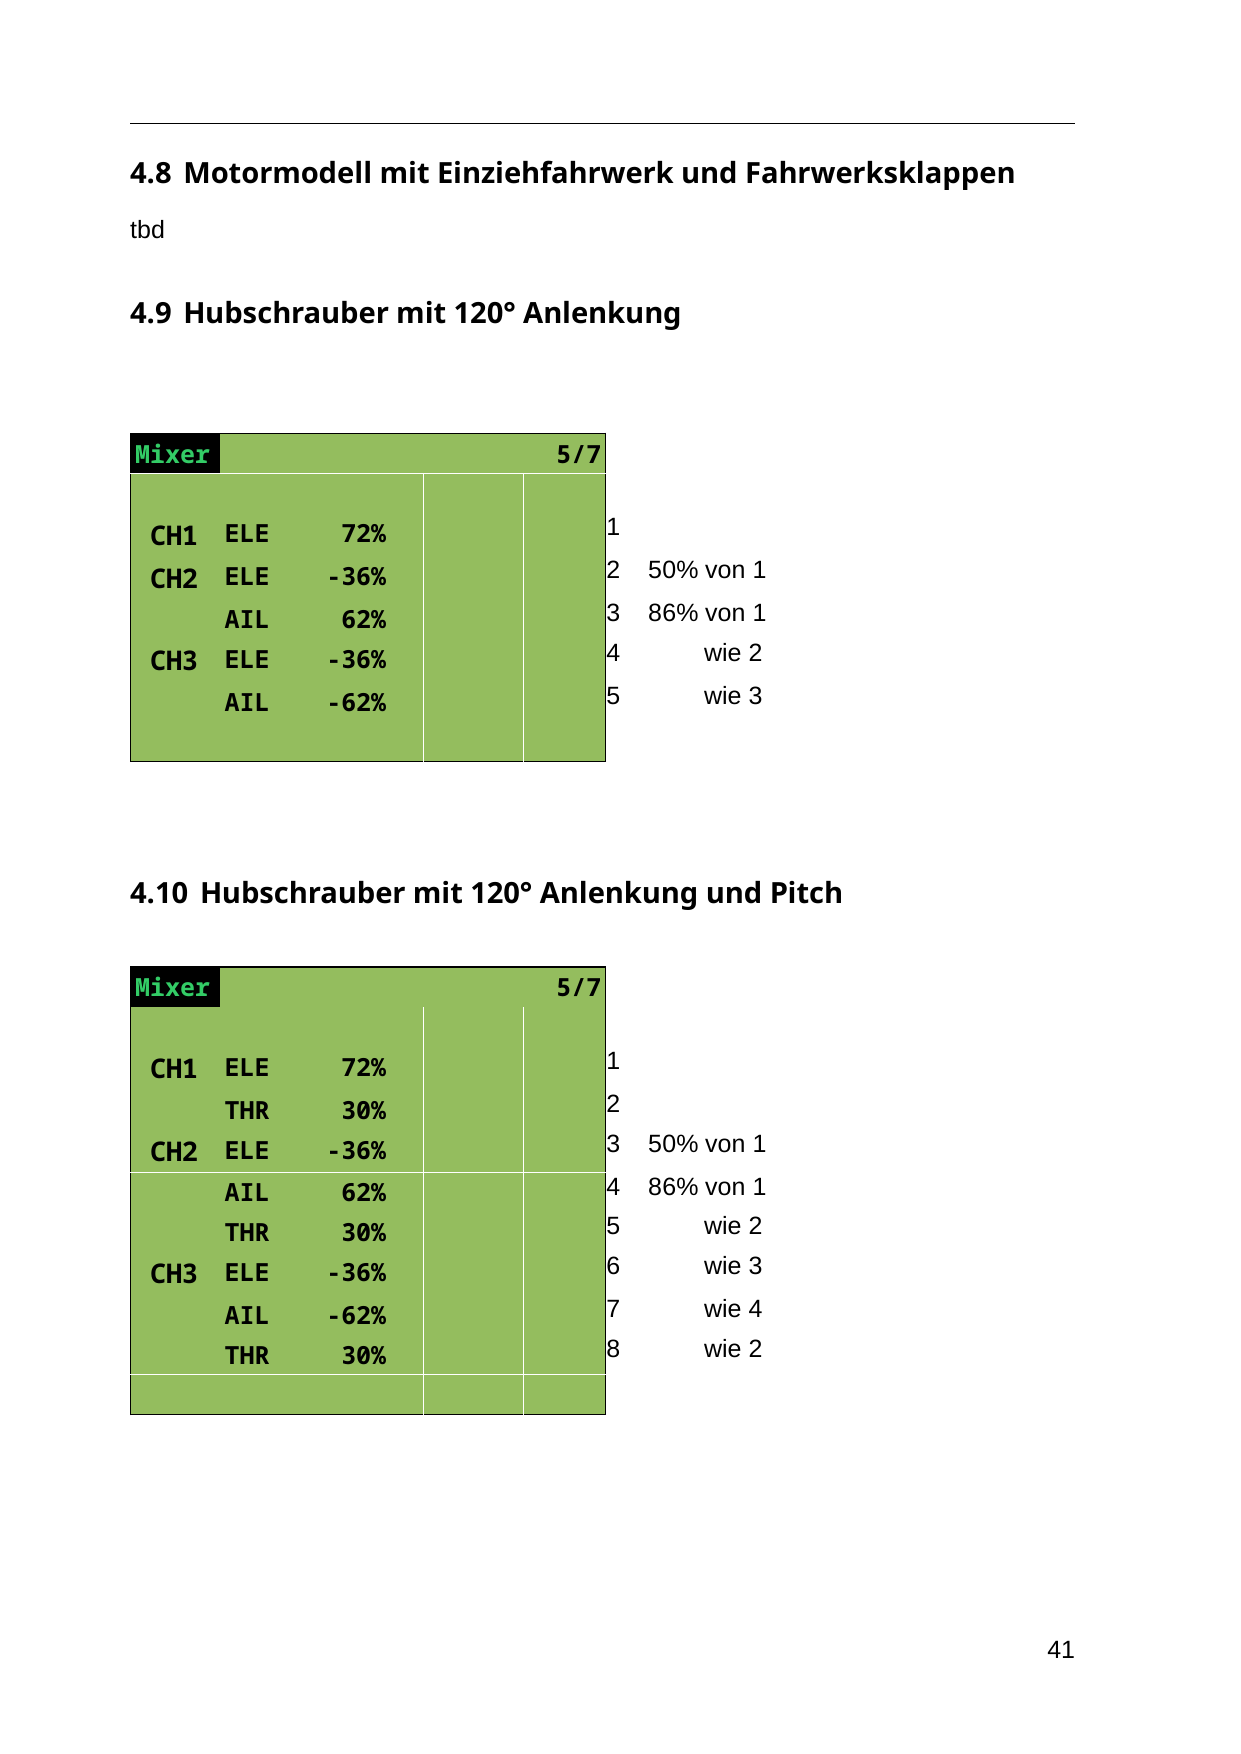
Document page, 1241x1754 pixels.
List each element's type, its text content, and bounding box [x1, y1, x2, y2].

table_cell -62% [322, 682, 423, 721]
table_header [606, 966, 1075, 1007]
table_cell [303, 1173, 322, 1212]
table_cell [303, 1375, 322, 1414]
table_cell [436, 721, 523, 761]
table_header Mixer [131, 968, 220, 1007]
table_cell 5 wie 2 [606, 1212, 1075, 1252]
table_cell [131, 474, 220, 513]
table_cell [424, 474, 436, 513]
table_cell [303, 1047, 322, 1090]
table_cell ELE [220, 1130, 303, 1172]
table_cell 1 [606, 513, 1075, 556]
table_cell [303, 556, 322, 599]
table_cell 8 wie 2 [606, 1335, 1075, 1374]
table_cell [424, 682, 436, 721]
table_cell THR [220, 1090, 303, 1130]
table_cell 3 50% von 1 [606, 1130, 1075, 1172]
table_header Mixer [131, 434, 220, 473]
table_cell [524, 556, 605, 599]
table_cell [303, 1130, 322, 1172]
table_cell 30% [322, 1335, 423, 1374]
table_cell -36% [322, 639, 423, 682]
table_cell [436, 682, 523, 721]
table_cell 2 50% von 1 [606, 556, 1075, 599]
table_cell [436, 474, 523, 513]
table_cell [436, 599, 523, 639]
table_cell CH2 [131, 556, 220, 599]
table_cell [424, 1090, 436, 1130]
table_cell [424, 639, 436, 682]
table_cell [424, 1252, 436, 1295]
table_cell [436, 1173, 523, 1212]
table_cell CH1 [131, 1047, 220, 1090]
table_cell 2 [606, 1090, 1075, 1130]
table_cell [436, 1090, 523, 1130]
table_cell [220, 1007, 303, 1047]
table_cell CH3 [131, 639, 220, 682]
table_cell 4 wie 2 [606, 639, 1075, 682]
table_cell [606, 1375, 1075, 1415]
table_cell [131, 1335, 220, 1374]
table_cell [524, 599, 605, 639]
table_cell 62% [322, 1173, 423, 1212]
table_cell CH2 [131, 1130, 220, 1172]
table_cell [131, 1090, 220, 1130]
table_cell [436, 1252, 523, 1295]
table_cell [606, 474, 1075, 513]
table_cell [303, 1090, 322, 1130]
table_cell [220, 474, 303, 513]
table_cell [436, 1295, 523, 1335]
table_cell [524, 639, 605, 682]
table_cell [424, 1130, 436, 1172]
table_cell [424, 1335, 436, 1374]
table_cell 30% [322, 1212, 423, 1252]
table_cell [220, 1375, 303, 1414]
table_cell [131, 721, 220, 761]
table_cell [303, 639, 322, 682]
table_cell 72% [322, 513, 423, 556]
table_cell -36% [322, 556, 423, 599]
table_cell [436, 556, 523, 599]
table_cell [303, 599, 322, 639]
subtitle Hubschrauber mit 120° Anlenkung und Pitch [130, 872, 1075, 912]
table_cell [524, 1047, 605, 1090]
table_cell [303, 721, 322, 761]
table_cell -62% [322, 1295, 423, 1335]
table_cell -36% [322, 1252, 423, 1295]
table_cell [322, 721, 423, 761]
table_header [606, 433, 1075, 473]
table_cell [131, 1375, 220, 1414]
table_cell [524, 1295, 605, 1335]
table_cell [424, 599, 436, 639]
table_header 5/7 [220, 434, 605, 473]
table_cell [303, 474, 322, 513]
table_cell [131, 1007, 220, 1047]
table_cell [322, 474, 423, 513]
table_cell [524, 682, 605, 721]
table_cell [424, 1295, 436, 1335]
table_cell [524, 513, 605, 556]
table_cell [424, 1173, 436, 1212]
table_cell [131, 682, 220, 721]
table_cell [436, 1007, 523, 1047]
table_cell [524, 1252, 605, 1295]
table_cell [606, 721, 1075, 762]
table_cell CH3 [131, 1252, 220, 1295]
table_cell [436, 1130, 523, 1172]
table_cell CH1 [131, 513, 220, 556]
table_cell [131, 599, 220, 639]
table_cell [424, 1047, 436, 1090]
table_cell [303, 1252, 322, 1295]
table_cell 4 86% von 1 [606, 1173, 1075, 1212]
table_cell ELE [220, 556, 303, 599]
text tbd [130, 216, 1075, 244]
table_cell ELE [220, 1252, 303, 1295]
table_cell [322, 1375, 423, 1414]
table_cell ELE [220, 513, 303, 556]
table_cell [424, 1212, 436, 1252]
table_cell [524, 474, 605, 513]
table_cell [524, 1375, 605, 1414]
table_cell [424, 556, 436, 599]
table_cell [524, 1212, 605, 1252]
table_cell 1 [606, 1047, 1075, 1090]
table_cell 5 wie 3 [606, 682, 1075, 721]
table_cell AIL [220, 1173, 303, 1212]
subtitle Motormodell mit Einziehfahrwerk und Fahrwerksklappen [130, 152, 1075, 192]
table_cell [524, 1335, 605, 1374]
table_cell [131, 1295, 220, 1335]
table_cell [436, 1375, 523, 1414]
table_cell 72% [322, 1047, 423, 1090]
table_cell [524, 1173, 605, 1212]
table_cell [436, 513, 523, 556]
table_cell [220, 721, 303, 761]
table_cell 62% [322, 599, 423, 639]
table_cell [524, 1090, 605, 1130]
table_cell 30% [322, 1090, 423, 1130]
table_cell THR [220, 1335, 303, 1374]
table_cell [524, 721, 605, 761]
table_cell [424, 721, 436, 761]
table_cell 6 wie 3 [606, 1252, 1075, 1295]
table_cell [424, 513, 436, 556]
table_cell -36% [322, 1130, 423, 1172]
subtitle Hubschrauber mit 120° Anlenkung [130, 293, 1075, 332]
table_cell 7 wie 4 [606, 1295, 1075, 1335]
table_cell [303, 1007, 322, 1047]
table_cell [424, 1375, 436, 1414]
table_cell [303, 513, 322, 556]
table_cell [303, 1212, 322, 1252]
table_cell [436, 1212, 523, 1252]
table_cell 3 86% von 1 [606, 599, 1075, 639]
table_cell AIL [220, 599, 303, 639]
table_cell [436, 639, 523, 682]
table_cell [424, 1007, 436, 1047]
table_cell [524, 1130, 605, 1172]
table_cell [131, 1173, 220, 1212]
table_cell ELE [220, 1047, 303, 1090]
table_cell AIL [220, 1295, 303, 1335]
table_cell [436, 1047, 523, 1090]
table_cell [524, 1007, 605, 1047]
table_cell THR [220, 1212, 303, 1252]
table_cell [606, 1007, 1075, 1047]
table_cell [131, 1212, 220, 1252]
table_cell [303, 1335, 322, 1374]
table_cell [436, 1335, 523, 1374]
table_cell [303, 1295, 322, 1335]
table_cell ELE [220, 639, 303, 682]
table_cell AIL [220, 682, 303, 721]
table_header 5/7 [220, 968, 605, 1007]
table_cell [322, 1007, 423, 1047]
table_cell [303, 682, 322, 721]
